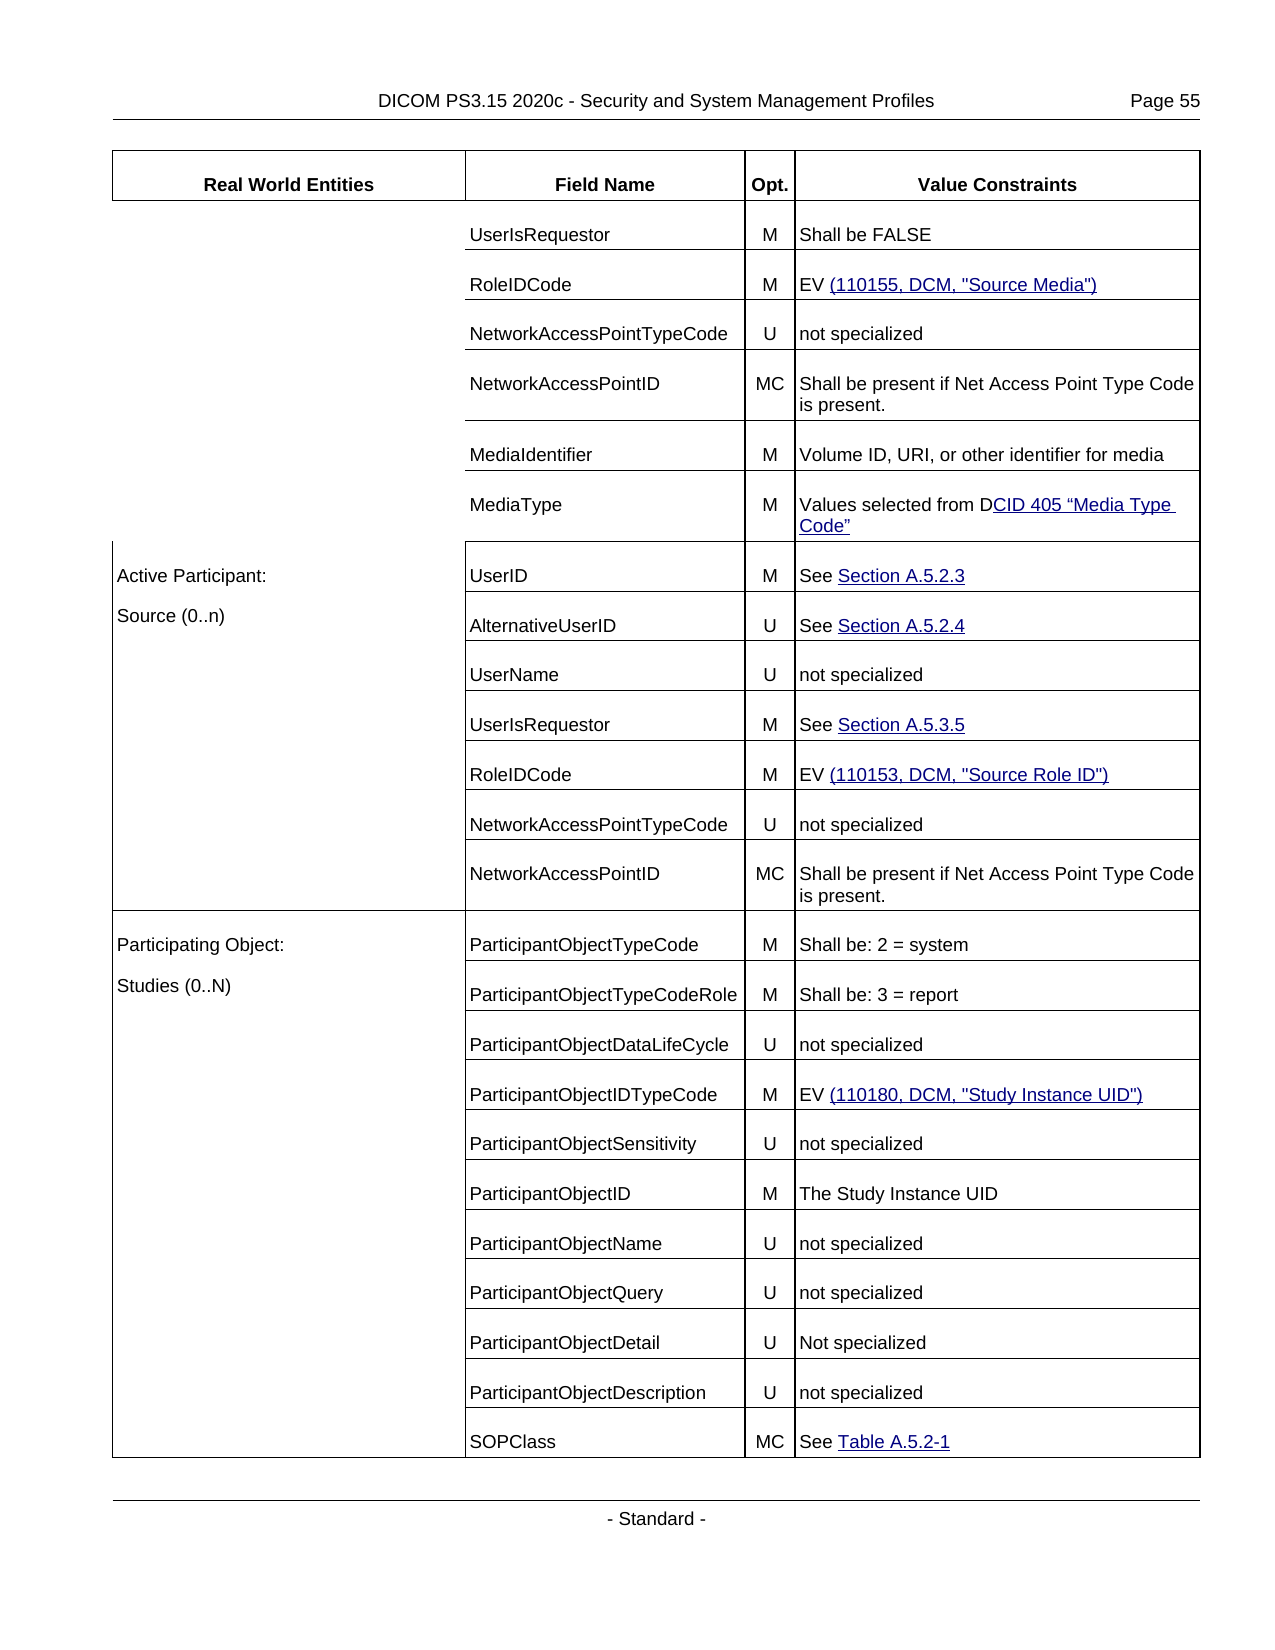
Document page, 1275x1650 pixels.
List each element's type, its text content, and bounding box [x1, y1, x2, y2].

table_cell ParticipantObjectTypeCodeRole [466, 961, 744, 1010]
table_cell U [746, 1359, 794, 1407]
table_cell M [746, 471, 794, 541]
table_cell EV (110155, DCM, "Source Media") [796, 250, 1199, 299]
table_cell Values selected from DCID 405 “Media Type Code” [796, 471, 1199, 541]
table_cell Shall be present if Net Access Point Type Code is present. [796, 350, 1199, 420]
table_cell M [746, 741, 794, 789]
table_cell RoleIDCode [466, 741, 744, 789]
table_cell RoleIDCode [465, 250, 744, 299]
table_cell ParticipantObjectSensitivity [466, 1110, 744, 1159]
table_cell U [746, 1011, 794, 1059]
table_cell M [746, 201, 794, 249]
table_cell MediaType [465, 471, 744, 541]
table_cell NetworkAccessPointTypeCode [465, 300, 744, 349]
table_cell Shall be: 3 = report [796, 961, 1199, 1010]
table_cell U [746, 592, 794, 640]
table_cell U [746, 1309, 794, 1357]
table_cell ParticipantObjectDataLifeCycle [466, 1011, 744, 1059]
table_cell not specialized [796, 641, 1199, 690]
table_cell M [746, 1060, 794, 1109]
table_cell EV (110180, DCM, "Study Instance UID") [796, 1060, 1199, 1109]
table_cell U [746, 641, 794, 690]
table_cell Shall be: 2 = system [796, 911, 1199, 960]
table_cell Active Participant: Source (0..n) [113, 541, 465, 910]
table_cell U [746, 790, 794, 839]
table_cell M [746, 1160, 794, 1208]
table_cell MediaIdentifier [465, 421, 744, 470]
table_cell UserIsRequestor [465, 201, 744, 249]
table_cell NetworkAccessPointTypeCode [466, 790, 744, 839]
table_cell SOPClass [466, 1408, 744, 1457]
table_header Value Constraints [796, 151, 1199, 200]
table_cell The Study Instance UID [796, 1160, 1199, 1208]
table_cell NetworkAccessPointID [466, 840, 744, 910]
table_cell See Section A.5.3.5 [796, 691, 1199, 740]
table_cell Volume ID, URI, or other identifier for media [796, 421, 1199, 470]
table_header Opt. [746, 151, 794, 200]
table_cell NetworkAccessPointID [465, 350, 744, 420]
table_cell Shall be FALSE [796, 201, 1199, 249]
table_cell not specialized [796, 300, 1199, 349]
table_cell M [746, 421, 794, 470]
table_cell ParticipantObjectQuery [466, 1259, 744, 1308]
table_cell M [746, 911, 794, 960]
table_cell ParticipantObjectID [466, 1160, 744, 1208]
table_cell See Section A.5.2.4 [796, 592, 1199, 640]
table_cell M [746, 691, 794, 740]
table_cell UserIsRequestor [466, 691, 744, 740]
table_cell M [746, 542, 794, 591]
table_cell MC [746, 840, 794, 910]
table_cell ParticipantObjectTypeCode [466, 911, 744, 960]
table_cell MC [746, 350, 794, 420]
table_cell UserName [466, 641, 744, 690]
table_cell AlternativeUserID [466, 592, 744, 640]
table_cell U [746, 300, 794, 349]
table_cell See Table A.5.2-1 [796, 1408, 1199, 1457]
table_cell EV (110153, DCM, "Source Role ID") [796, 741, 1199, 789]
table_cell not specialized [796, 1011, 1199, 1059]
table_cell U [746, 1110, 794, 1159]
table_cell not specialized [796, 1359, 1199, 1407]
table_cell Shall be present if Net Access Point Type Code is present. [796, 840, 1199, 910]
table_cell ParticipantObjectName [466, 1210, 744, 1258]
table_cell UserID [466, 542, 744, 591]
table_cell not specialized [796, 1259, 1199, 1308]
table_cell U [746, 1259, 794, 1308]
table_cell Participating Object: Studies (0..N) [113, 911, 465, 1457]
table_cell ParticipantObjectDescription [466, 1359, 744, 1407]
table_cell ParticipantObjectDetail [466, 1309, 744, 1357]
table_cell not specialized [796, 1210, 1199, 1258]
table_cell Not specialized [796, 1309, 1199, 1357]
table_cell ParticipantObjectIDTypeCode [466, 1060, 744, 1109]
table_cell not specialized [796, 1110, 1199, 1159]
table_cell U [746, 1210, 794, 1258]
table_header Real World Entities [113, 151, 465, 200]
table_cell not specialized [796, 790, 1199, 839]
table_cell See Section A.5.2.3 [796, 542, 1199, 591]
table_cell M [746, 961, 794, 1010]
table_cell M [746, 250, 794, 299]
table_cell MC [746, 1408, 794, 1457]
table_header Field Name [466, 151, 744, 200]
